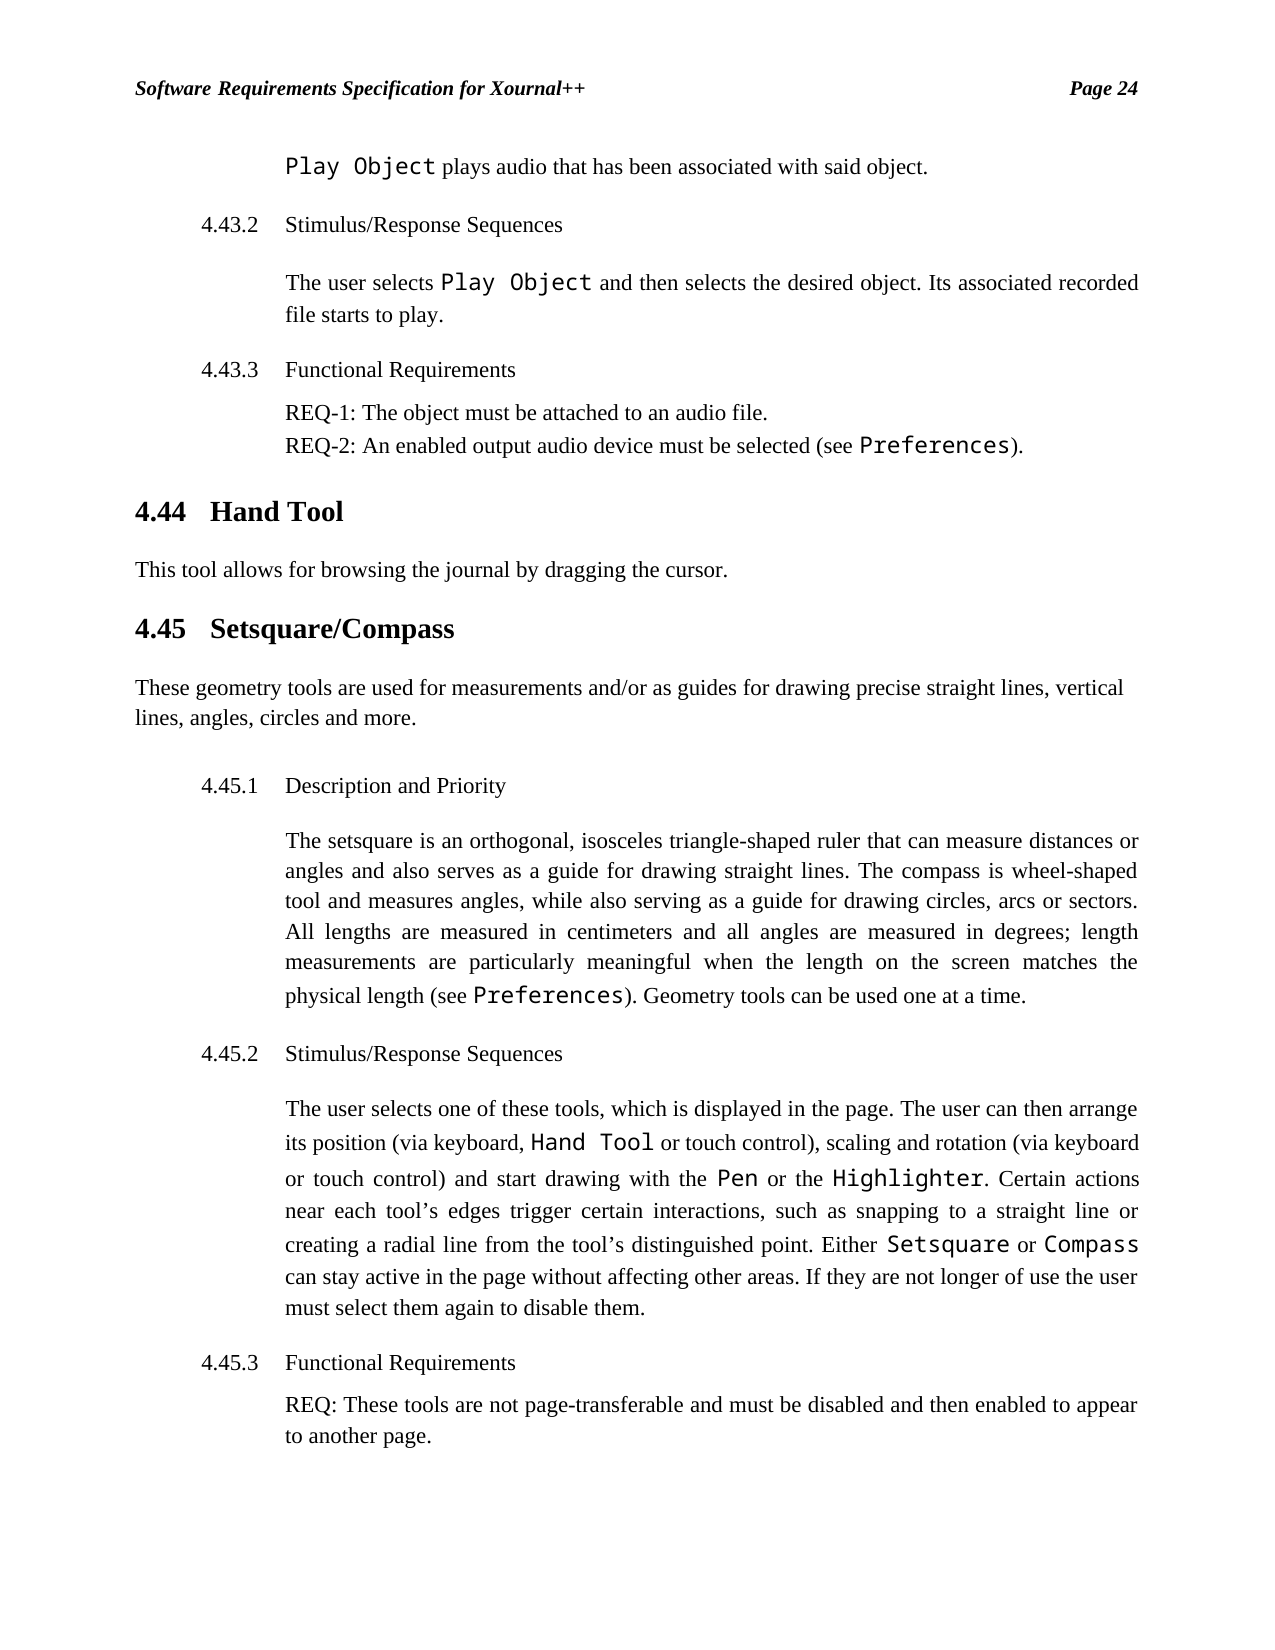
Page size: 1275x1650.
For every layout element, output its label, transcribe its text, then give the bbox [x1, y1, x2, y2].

text REQ-1: The object must be attached to an audio file. [210, 399, 1140, 426]
text The user selects one of these tools, which is displayed in the page. The user can then arrange its position (via keyboard, Hand Tool or touch control), scaling and rotation (via keyboard or touch control) and start drawing with the Pen or the Highlighter. Certain actions near each tool’s edges trigger certain interactions, such as snapping to a straight line or creating a radial line from the tool’s distinguished point. Either Setsquare or Compass can stay active in the page without affecting other areas. If they are not longer of use the user must select them again to disable them. [285, 1095, 1140, 1320]
text Play Object plays audio that has been associated with said object. [201, 150, 1140, 181]
text 4.45.2 Stimulus/Response Sequences [201, 1040, 1140, 1066]
subtitle Setsquare/Compass [135, 611, 1140, 645]
text The setsquare is an orthogonal, isosceles triangle-shaped ruler that can measure distances or angles and also serves as a guide for drawing straight lines. The compass is wheel-shaped tool and measures angles, while also serving as a guide for drawing circles, arcs or sectors. All lengths are measured in centimeters and all angles are measured in degrees; length measurements are particularly meaningful when the length on the screen matches the physical length (see Preferences). Geometry tools can be used one at a time. [285, 827, 1140, 1010]
text REQ-2: An enabled output audio device must be selected (see Preferences). [210, 429, 1140, 461]
subtitle Hand Tool [135, 494, 1140, 528]
text 4.45.3 Functional Requirements [201, 1349, 1140, 1375]
text 4.45.1 Description and Priority [201, 772, 1140, 798]
text The user selects Play Object and then selects the desired object. Its associated recorded file starts to play. [285, 266, 1140, 328]
text 4.43.2 Stimulus/Response Sequences [201, 211, 1140, 237]
text This tool allows for browsing the journal by dragging the cursor. [135, 557, 1140, 582]
text These geometry tools are used for measurements and/or as guides for drawing precise straight lines, vertical lines, angles, circles and more. [135, 674, 1140, 731]
text 4.43.3 Functional Requirements [201, 356, 1140, 383]
text REQ: These tools are not page-transferable and must be disabled and then enabled to appear to another page. [285, 1392, 1140, 1448]
